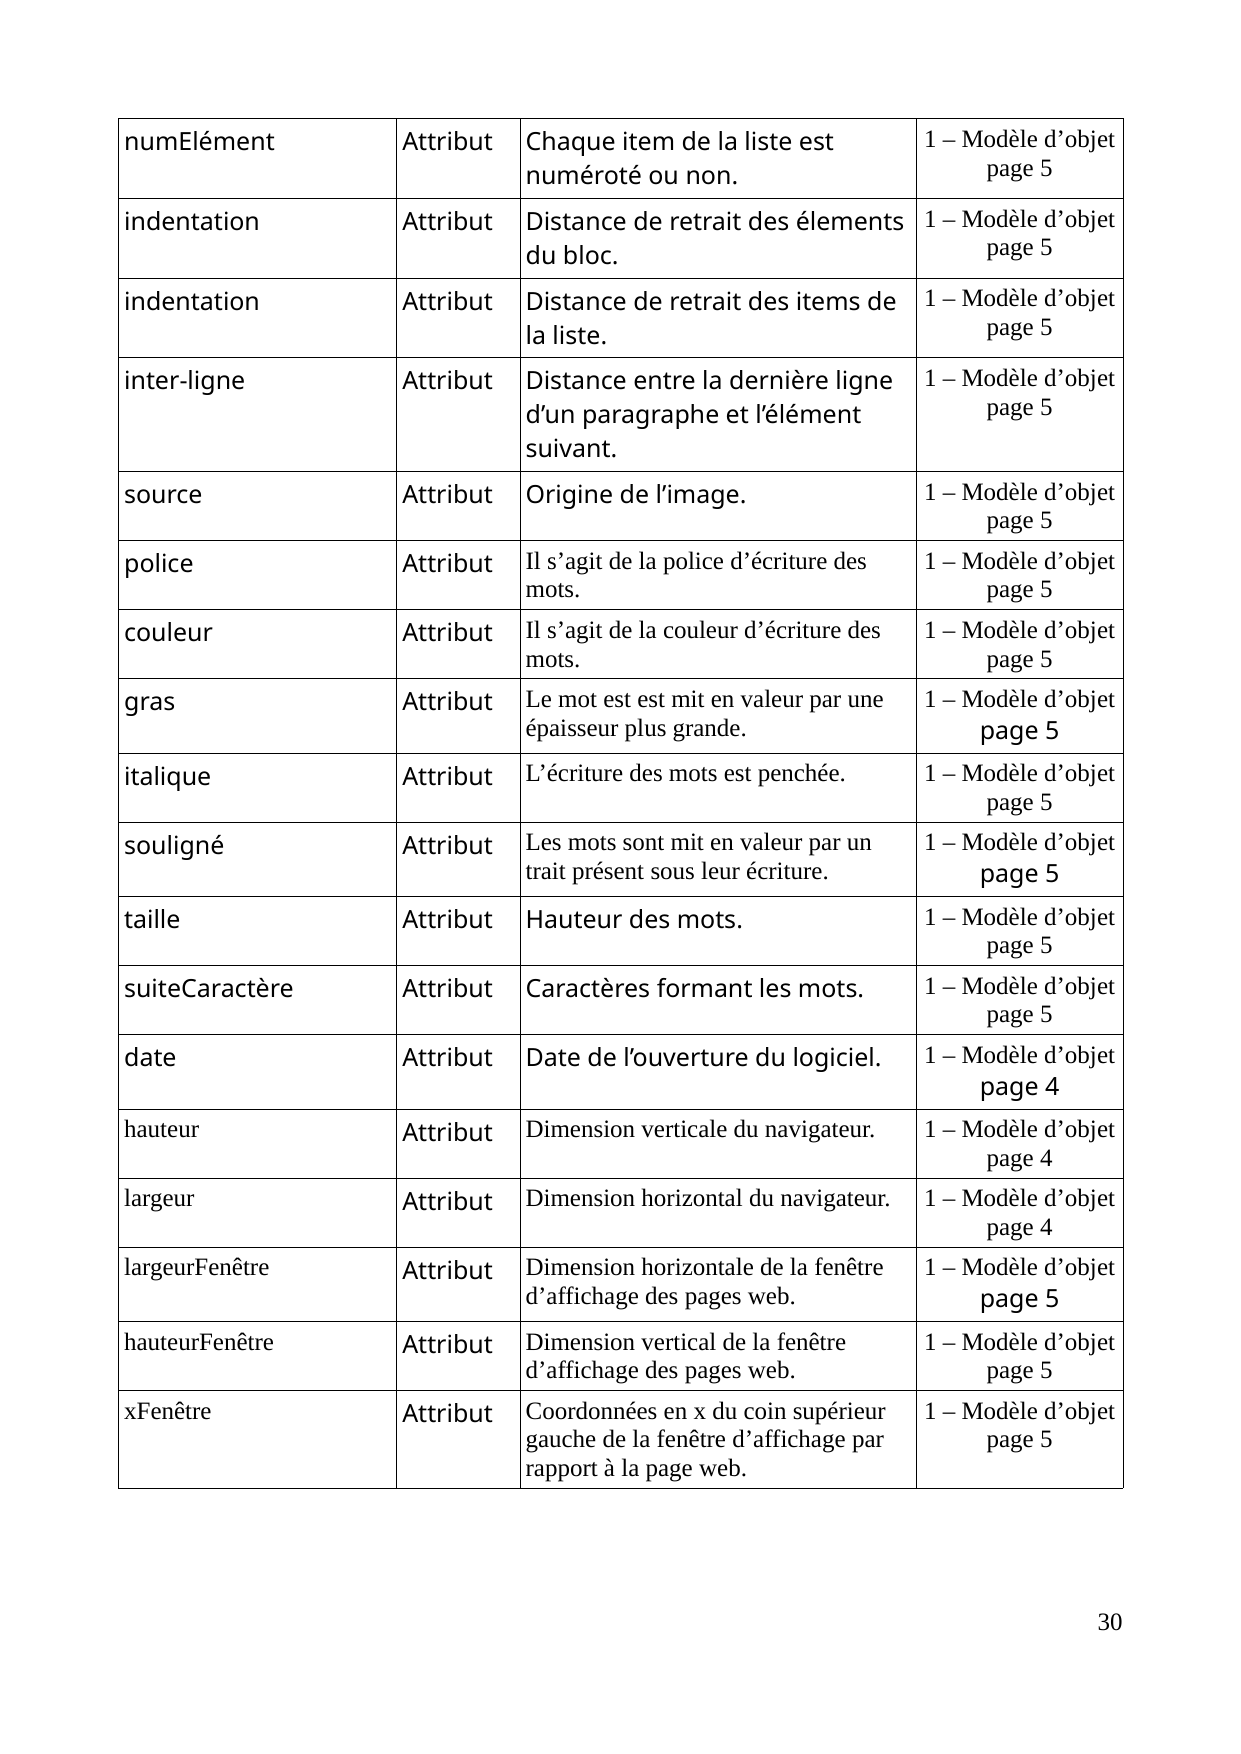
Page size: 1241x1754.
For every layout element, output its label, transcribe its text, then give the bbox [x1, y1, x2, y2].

table_cell 1 – Modèle d’objet page 5 [917, 472, 1123, 540]
table_cell largeur [119, 1179, 396, 1247]
table_cell Attribut [397, 472, 520, 540]
table_cell date [119, 1035, 396, 1108]
table_cell numElément [119, 119, 396, 198]
table_cell Coordonnées en x du coin supérieur gauche de la fenêtre d’affichage par rapport à la page web. [521, 1391, 916, 1488]
table_cell 1 – Modèle d’objet page 4 [917, 1035, 1123, 1108]
table_cell Attribut [397, 754, 520, 822]
table_cell Attribut [397, 897, 520, 965]
table_cell Chaque item de la liste est numéroté ou non. [521, 119, 916, 198]
table_cell gras [119, 679, 396, 752]
table_cell Attribut [397, 119, 520, 198]
table_cell source [119, 472, 396, 540]
table_cell Attribut [397, 1248, 520, 1321]
table_cell largeurFenêtre [119, 1248, 396, 1321]
table_cell inter-ligne [119, 358, 396, 471]
table_cell Attribut [397, 1110, 520, 1177]
table_cell Dimension horizontal du navigateur. [521, 1179, 916, 1247]
table_cell 1 – Modèle d’objet page 5 [917, 754, 1123, 822]
table_cell indentation [119, 199, 396, 277]
table_cell 1 – Modèle d’objet page 5 [917, 1248, 1123, 1321]
table_cell Origine de l’image. [521, 472, 916, 540]
table_cell Attribut [397, 823, 520, 896]
table_cell hauteurFenêtre [119, 1322, 396, 1390]
table_cell Dimension verticale du navigateur. [521, 1110, 916, 1177]
table_cell Hauteur des mots. [521, 897, 916, 965]
table_cell Attribut [397, 679, 520, 752]
table_cell 1 – Modèle d’objet page 5 [917, 610, 1123, 678]
table_cell 1 – Modèle d’objet page 5 [917, 1322, 1123, 1390]
table_cell Date de l’ouverture du logiciel. [521, 1035, 916, 1108]
table_cell souligné [119, 823, 396, 896]
table_cell Le mot est est mit en valeur par une épaisseur plus grande. [521, 679, 916, 752]
table_cell 1 – Modèle d’objet page 5 [917, 358, 1123, 471]
table_cell Attribut [397, 1035, 520, 1108]
table_cell Distance entre la dernière ligne d’un paragraphe et l’élément suivant. [521, 358, 916, 471]
table_cell Attribut [397, 1179, 520, 1247]
table_cell Caractères formant les mots. [521, 966, 916, 1034]
table_cell Attribut [397, 358, 520, 471]
table_cell 1 – Modèle d’objet page 5 [917, 966, 1123, 1034]
table_cell Distance de retrait des items de la liste. [521, 279, 916, 357]
table_cell Attribut [397, 1391, 520, 1488]
table_cell Attribut [397, 966, 520, 1034]
table_cell Dimension horizontale de la fenêtre d’affichage des pages web. [521, 1248, 916, 1321]
table_cell 1 – Modèle d’objet page 4 [917, 1110, 1123, 1177]
table_cell 1 – Modèle d’objet page 5 [917, 541, 1123, 609]
table_cell taille [119, 897, 396, 965]
table_cell Attribut [397, 1322, 520, 1390]
table_cell Il s’agit de la couleur d’écriture des mots. [521, 610, 916, 678]
table_cell xFenêtre [119, 1391, 396, 1488]
table_cell Il s’agit de la police d’écriture des mots. [521, 541, 916, 609]
table_cell indentation [119, 279, 396, 357]
table_cell Les mots sont mit en valeur par un trait présent sous leur écriture. [521, 823, 916, 896]
table_cell couleur [119, 610, 396, 678]
table_cell 1 – Modèle d’objet page 5 [917, 199, 1123, 277]
table_cell Attribut [397, 610, 520, 678]
table_cell 1 – Modèle d’objet page 5 [917, 119, 1123, 198]
table_cell suiteCaractère [119, 966, 396, 1034]
table_cell 1 – Modèle d’objet page 4 [917, 1179, 1123, 1247]
table_cell L’écriture des mots est penchée. [521, 754, 916, 822]
table_cell Attribut [397, 541, 520, 609]
table_cell 1 – Modèle d’objet page 5 [917, 1391, 1123, 1488]
table_cell 1 – Modèle d’objet page 5 [917, 679, 1123, 752]
table_cell 1 – Modèle d’objet page 5 [917, 823, 1123, 896]
table_cell police [119, 541, 396, 609]
table_cell italique [119, 754, 396, 822]
table_cell 1 – Modèle d’objet page 5 [917, 897, 1123, 965]
table_cell hauteur [119, 1110, 396, 1177]
table_cell 1 – Modèle d’objet page 5 [917, 279, 1123, 357]
table_cell Attribut [397, 279, 520, 357]
table_cell Distance de retrait des élements du bloc. [521, 199, 916, 277]
table_cell Attribut [397, 199, 520, 277]
table_cell Dimension vertical de la fenêtre d’affichage des pages web. [521, 1322, 916, 1390]
